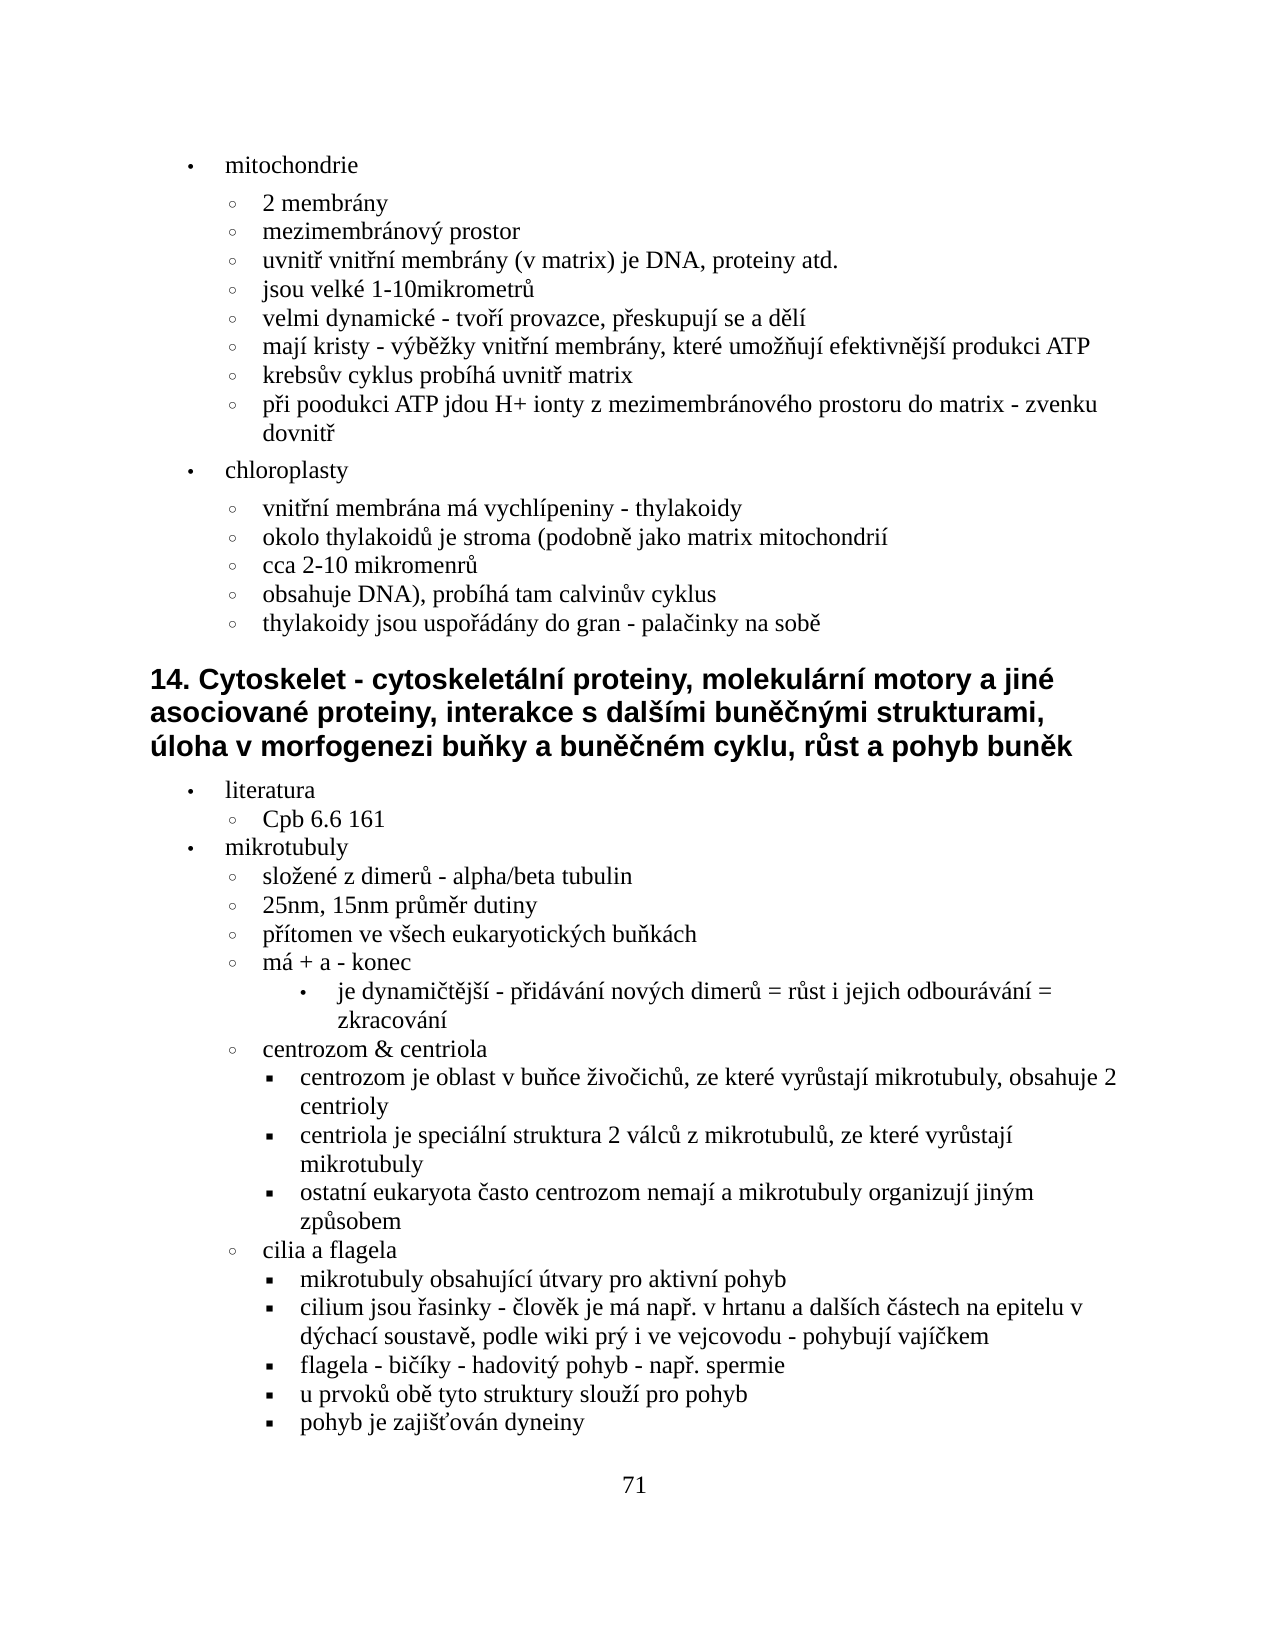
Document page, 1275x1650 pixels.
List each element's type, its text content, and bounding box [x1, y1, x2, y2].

list cilium jsou řasinky - člověk je má např. v hrtanu a dalších částech na epitelu v dýchací soustavě, podle wiki prý i ve vejcovodu - pohybují vajíčkem [262, 1292, 1125, 1350]
list mají kristy - výběžky vnitřní membrány, které umožňují efektivnější produkci ATP [225, 331, 1125, 360]
list mitochondrie [187, 150, 1125, 179]
subtitle 14. Cytoskelet - cytoskeletální proteiny, molekulární motory a jiné asociované proteiny, interakce s dalšími buněčnými strukturami, úloha v morfogenezi buňky a buněčném cyklu, růst a pohyb buněk [150, 662, 1125, 762]
list literatura [187, 775, 1125, 804]
list centriola je speciální struktura 2 válců z mikrotubulů, ze které vyrůstají mikrotubuly [262, 1120, 1125, 1177]
list vnitřní membrána má vychlípeniny - thylakoidy [225, 493, 1125, 522]
list centrozom & centriola [225, 1034, 1125, 1062]
list flagela - bičíky - hadovitý pohyb - např. spermie [262, 1350, 1125, 1379]
list při poodukci ATP jdou H+ ionty z mezimembránového prostoru do matrix - zvenku dovnitř [225, 389, 1125, 446]
list jsou velké 1-10mikrometrů [225, 274, 1125, 303]
list okolo thylakoidů je stroma (podobně jako matrix mitochondrií [225, 522, 1125, 551]
list u prvoků obě tyto struktury slouží pro pohyb [262, 1379, 1125, 1407]
list mikrotubuly obsahující útvary pro aktivní pohyb [262, 1264, 1125, 1292]
list krebsův cyklus probíhá uvnitř matrix [225, 360, 1125, 389]
list má + a - konec [225, 947, 1125, 976]
list chloroplasty [187, 455, 1125, 484]
list mezimembránový prostor [225, 216, 1125, 245]
list mikrotubuly [187, 832, 1125, 861]
list cca 2-10 mikromenrů [225, 551, 1125, 579]
list přítomen ve všech eukaryotických buňkách [225, 919, 1125, 947]
list cilia a flagela [225, 1235, 1125, 1264]
list pohyb je zajišťován dyneiny [262, 1407, 1125, 1436]
list ostatní eukaryota často centrozom nemají a mikrotubuly organizují jiným způsobem [262, 1177, 1125, 1235]
list 2 membrány [225, 188, 1125, 216]
list je dynamičtější - přidávání nových dimerů = růst i jejich odbourávání = zkracování [300, 976, 1125, 1034]
list velmi dynamické - tvoří provazce, přeskupují se a dělí [225, 303, 1125, 331]
list složené z dimerů - alpha/beta tubulin [225, 861, 1125, 890]
list uvnitř vnitřní membrány (v matrix) je DNA, proteiny atd. [225, 245, 1125, 274]
list Cpb 6.6 161 [225, 804, 1125, 832]
list centrozom je oblast v buňce živočichů, ze které vyrůstají mikrotubuly, obsahuje 2 centrioly [262, 1062, 1125, 1120]
list 25nm, 15nm průměr dutiny [225, 890, 1125, 919]
list thylakoidy jsou uspořádány do gran - palačinky na sobě [225, 608, 1125, 637]
list obsahuje DNA), probíhá tam calvinův cyklus [225, 579, 1125, 608]
